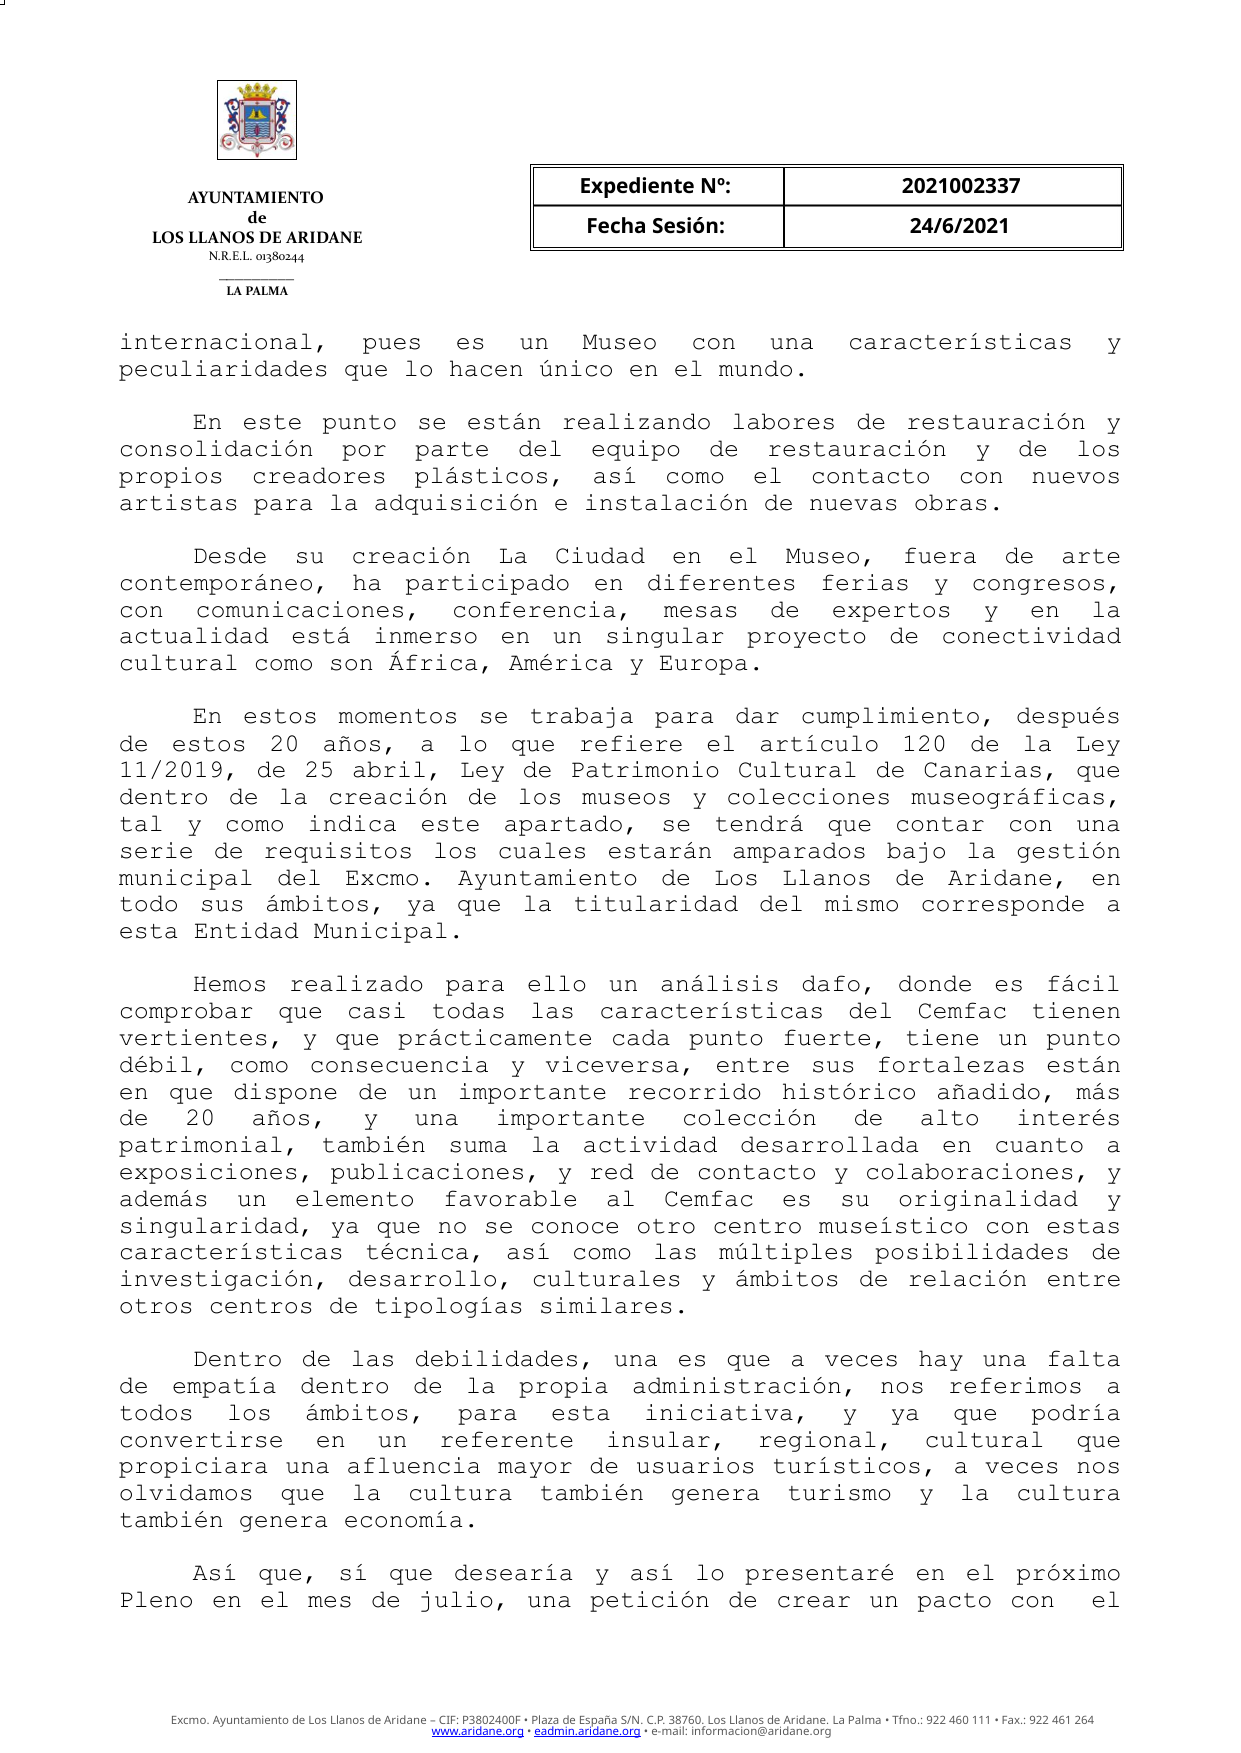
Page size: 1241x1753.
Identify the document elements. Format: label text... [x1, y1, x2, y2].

text Así que, sí que desearía y así lo presentaré en el próximo [192, 1558, 1146, 1586]
text AYUNTAMIENTO [188, 190, 387, 207]
text todos los ámbitos, para esta iniciativa, y ya que podría [119, 1399, 1146, 1426]
text Desde su creación La Ciudad en el Museo, fuera de arte [192, 541, 1146, 569]
text tal y como indica este apartado, se tendrá que contar con una [119, 810, 1146, 837]
text LA PALMA [226, 286, 317, 298]
text con comunicaciones, conferencia, mesas de expertos y en la [119, 596, 1146, 622]
text actualidad está inmerso en un singular proyecto de conectividad [119, 622, 1146, 649]
text Fecha Sesión: [586, 214, 761, 239]
text Excmo. Ayuntamiento de Los Llanos de Aridane – CIF: P3802400F • Plaza de España S/N. C.P. 38760. Los Llanos de Aridane. La Palma • Tfno.: 922 460 111 • Fax.: 922 461 264 [171, 1713, 1095, 1727]
text características técnica, así como las múltiples posibilidades de [119, 1238, 1146, 1265]
picture [531, 165, 1123, 250]
text vertientes, y que prácticamente cada punto fuerte, tiene un punto [119, 1024, 1146, 1051]
text de 20 años, y una importante colección de alto interés [119, 1104, 1146, 1131]
text consolidación por parte del equipo de restauración y de los [119, 435, 1146, 462]
text también genera economía. [119, 1506, 1146, 1533]
text 1 [119, 755, 134, 782]
text peculiaridades que lo hacen único en el mundo. [119, 355, 1146, 382]
text propiciara una afluencia mayor de usuarios turísticos, a veces nos [119, 1452, 1146, 1479]
text 24/6/2021 [909, 214, 1059, 239]
text municipal del Excmo. Ayuntamiento de Los Llanos de Aridane, en [119, 863, 1146, 890]
text de [247, 210, 387, 227]
text comprobar que casi todas las características del Cemfac tienen [119, 997, 1146, 1024]
text ________ [226, 266, 317, 282]
picture [218, 81, 296, 159]
text dentro de la creación de los museos y colecciones museográficas, [119, 782, 1146, 810]
text de estos 20 años, a lo que refiere el artículo 120 de la Ley [119, 730, 1146, 755]
text de empatía dentro de la propia administración, nos referimos a [119, 1372, 1146, 1399]
text otros centros de tipologías similares. [119, 1292, 1146, 1319]
text www.aridane.org • eadmin.aridane.org • e-mail: informacion@aridane.org [431, 1724, 834, 1738]
text Expediente Nº: [579, 173, 761, 198]
text 1/2019, de 25 abril, Ley de Patrimonio Cultural de Canarias, que [134, 755, 1146, 782]
text Pleno en el mes de julio, una petición de crear un pacto con el [119, 1586, 1146, 1613]
text _ [317, 266, 327, 282]
text cultural como son África, América y Europa. [119, 649, 1146, 676]
text en que dispone de un importante recorrido histórico añadido, más [119, 1078, 1146, 1104]
text olvidamos que la cultura también genera turismo y la cultura [119, 1479, 1146, 1506]
text esta Entidad Municipal. [119, 917, 1146, 944]
text En este punto se están realizando labores de restauración y [192, 407, 1146, 435]
text contemporáneo, ha participado en diferentes ferias y congresos, [119, 569, 1146, 596]
text débil, como consecuencia y viceversa, entre sus fortalezas están [119, 1051, 1146, 1078]
text patrimonial, también suma la actividad desarrollada en cuanto a [119, 1131, 1146, 1158]
text además un elemento favorable al Cemfac es su originalidad y [119, 1185, 1146, 1212]
text internacional, pues es un Museo con una características y [119, 327, 1146, 355]
text investigación, desarrollo, culturales y ámbitos de relación entre [119, 1265, 1146, 1292]
text serie de requisitos los cuales estarán amparados bajo la gestión [119, 837, 1146, 863]
text propios creadores plásticos, así como el contacto con nuevos [119, 462, 1146, 489]
text N.R.E.L. 01380244 [208, 250, 327, 262]
text singularidad, ya que no se conoce otro centro museístico con estas [119, 1212, 1146, 1238]
text Hemos realizado para ello un análisis dafo, donde es fácil [192, 969, 1146, 997]
text 2021002337 [902, 173, 1059, 198]
text LOS LLANOS DE ARIDANE [152, 230, 387, 247]
text En estos momentos se trabaja para dar cumplimiento, después [192, 701, 1146, 730]
text todo sus ámbitos, ya que la titularidad del mismo corresponde a [119, 890, 1146, 917]
text _ [219, 266, 226, 279]
text Dentro de las debilidades, una es que a veces hay una falta [192, 1344, 1146, 1372]
text convertirse en un referente insular, regional, cultural que [119, 1426, 1146, 1452]
text exposiciones, publicaciones, y red de contacto y colaboraciones, y [119, 1158, 1146, 1185]
text artistas para la adquisición e instalación de nuevas obras. [119, 489, 1146, 516]
